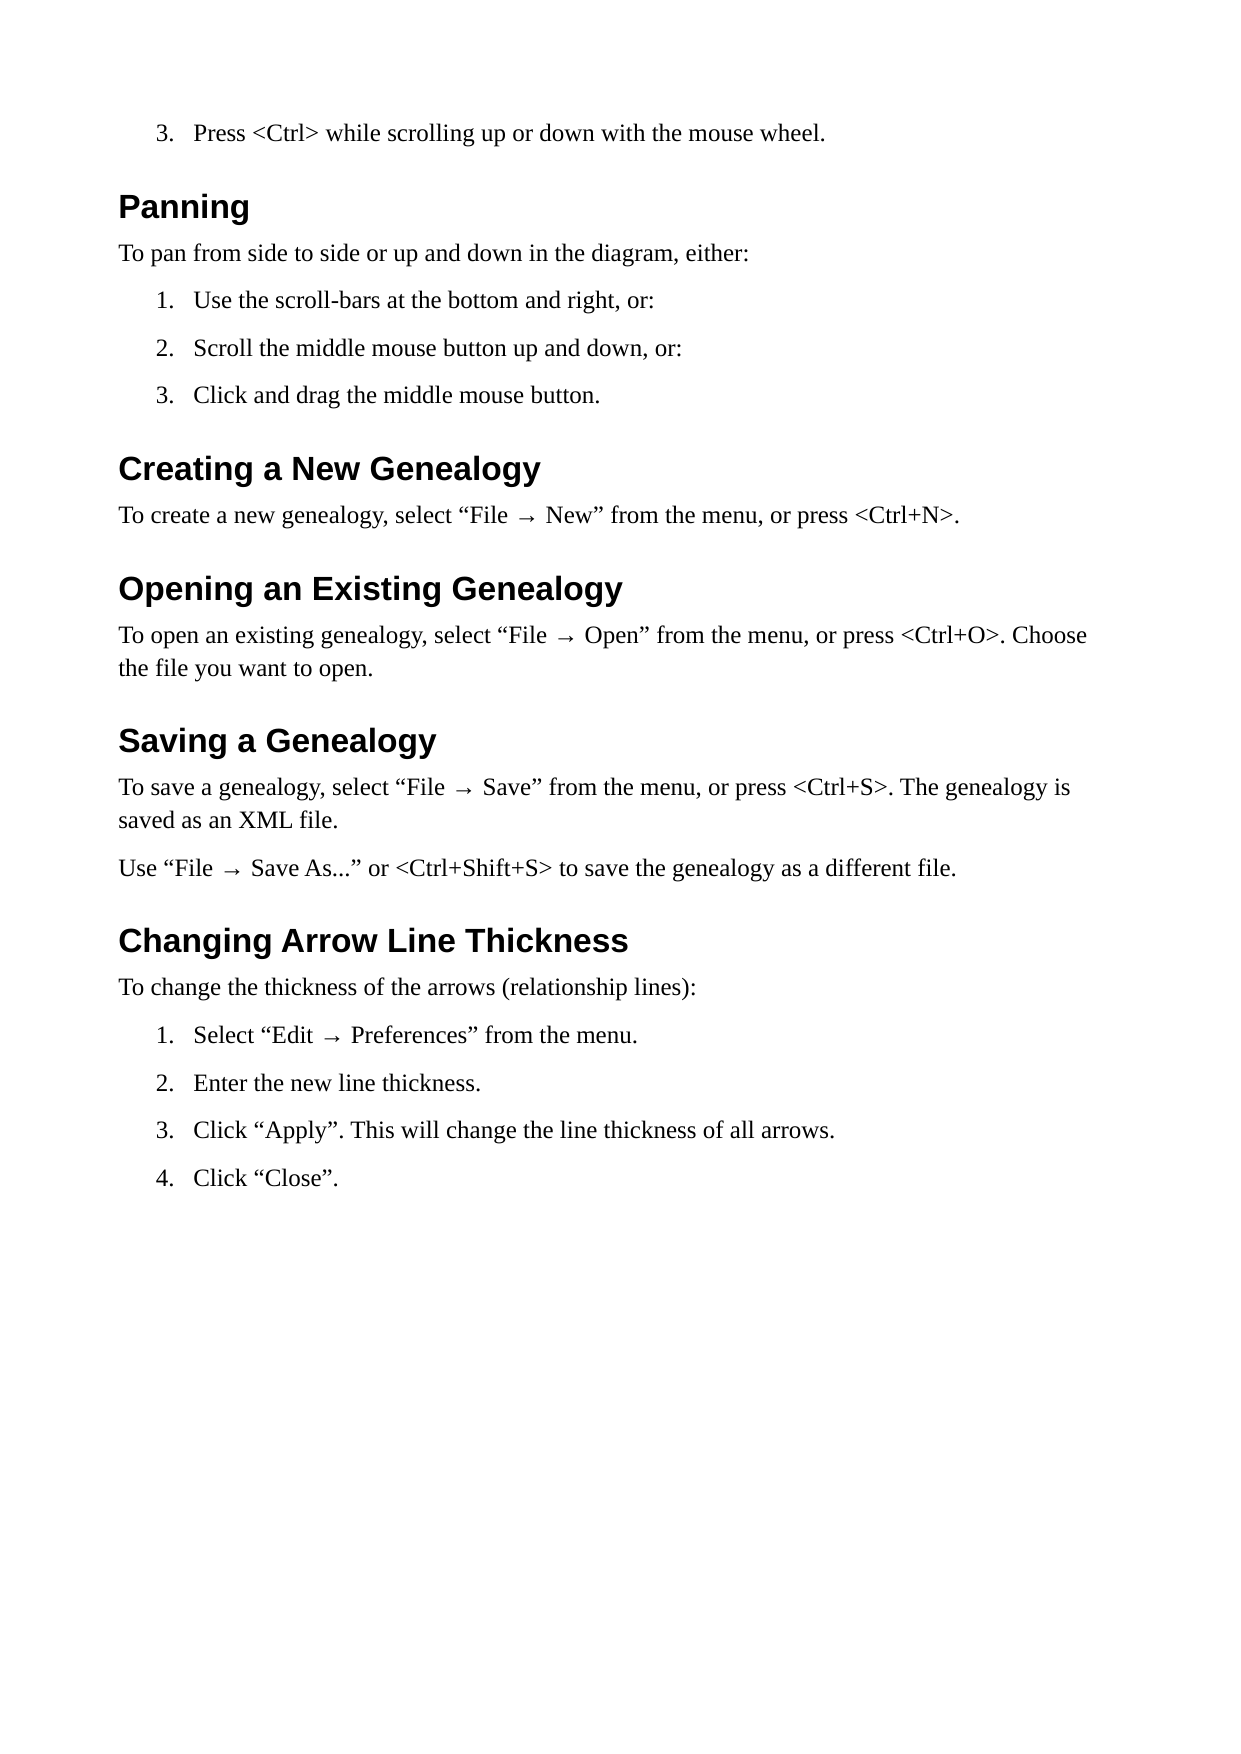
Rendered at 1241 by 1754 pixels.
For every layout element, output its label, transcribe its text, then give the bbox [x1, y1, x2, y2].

list Scroll the middle mouse button up and down, or: [156, 333, 1122, 362]
text Use “File → Save As...” or <Ctrl+Shift+S> to save the genealogy as a different file. [118, 853, 1122, 882]
list Enter the new line thickness. [156, 1068, 1122, 1096]
subtitle Changing Arrow Line Thickness [118, 921, 1122, 960]
text To open an existing genealogy, select “File → Open” from the menu, or press <Ctrl+O>. Choose the file you want to open. [118, 620, 1122, 681]
list Press <Ctrl> while scrolling up or down with the mouse wheel. [156, 118, 1122, 147]
list Use the scroll-bars at the bottom and right, or: [156, 285, 1122, 314]
list Click “Apply”. This will change the line thickness of all arrows. [156, 1115, 1122, 1144]
subtitle Panning [118, 187, 1122, 225]
list Select “Edit → Preferences” from the menu. [156, 1020, 1122, 1049]
list Click “Close”. [156, 1163, 1122, 1192]
subtitle Saving a Genealogy [118, 721, 1122, 760]
list Click and drag the middle mouse button. [156, 381, 1122, 409]
text To create a new genealogy, select “File → New” from the menu, or press <Ctrl+N>. [118, 500, 1122, 529]
subtitle Creating a New Genealogy [118, 449, 1122, 488]
text To pan from side to side or up and down in the diagram, either: [118, 238, 1122, 266]
subtitle Opening an Existing Genealogy [118, 568, 1122, 607]
text To save a genealogy, select “File → Save” from the menu, or press <Ctrl+S>. The genealogy is saved as an XML file. [118, 772, 1122, 834]
text To change the thickness of the arrows (relationship lines): [118, 972, 1122, 1001]
